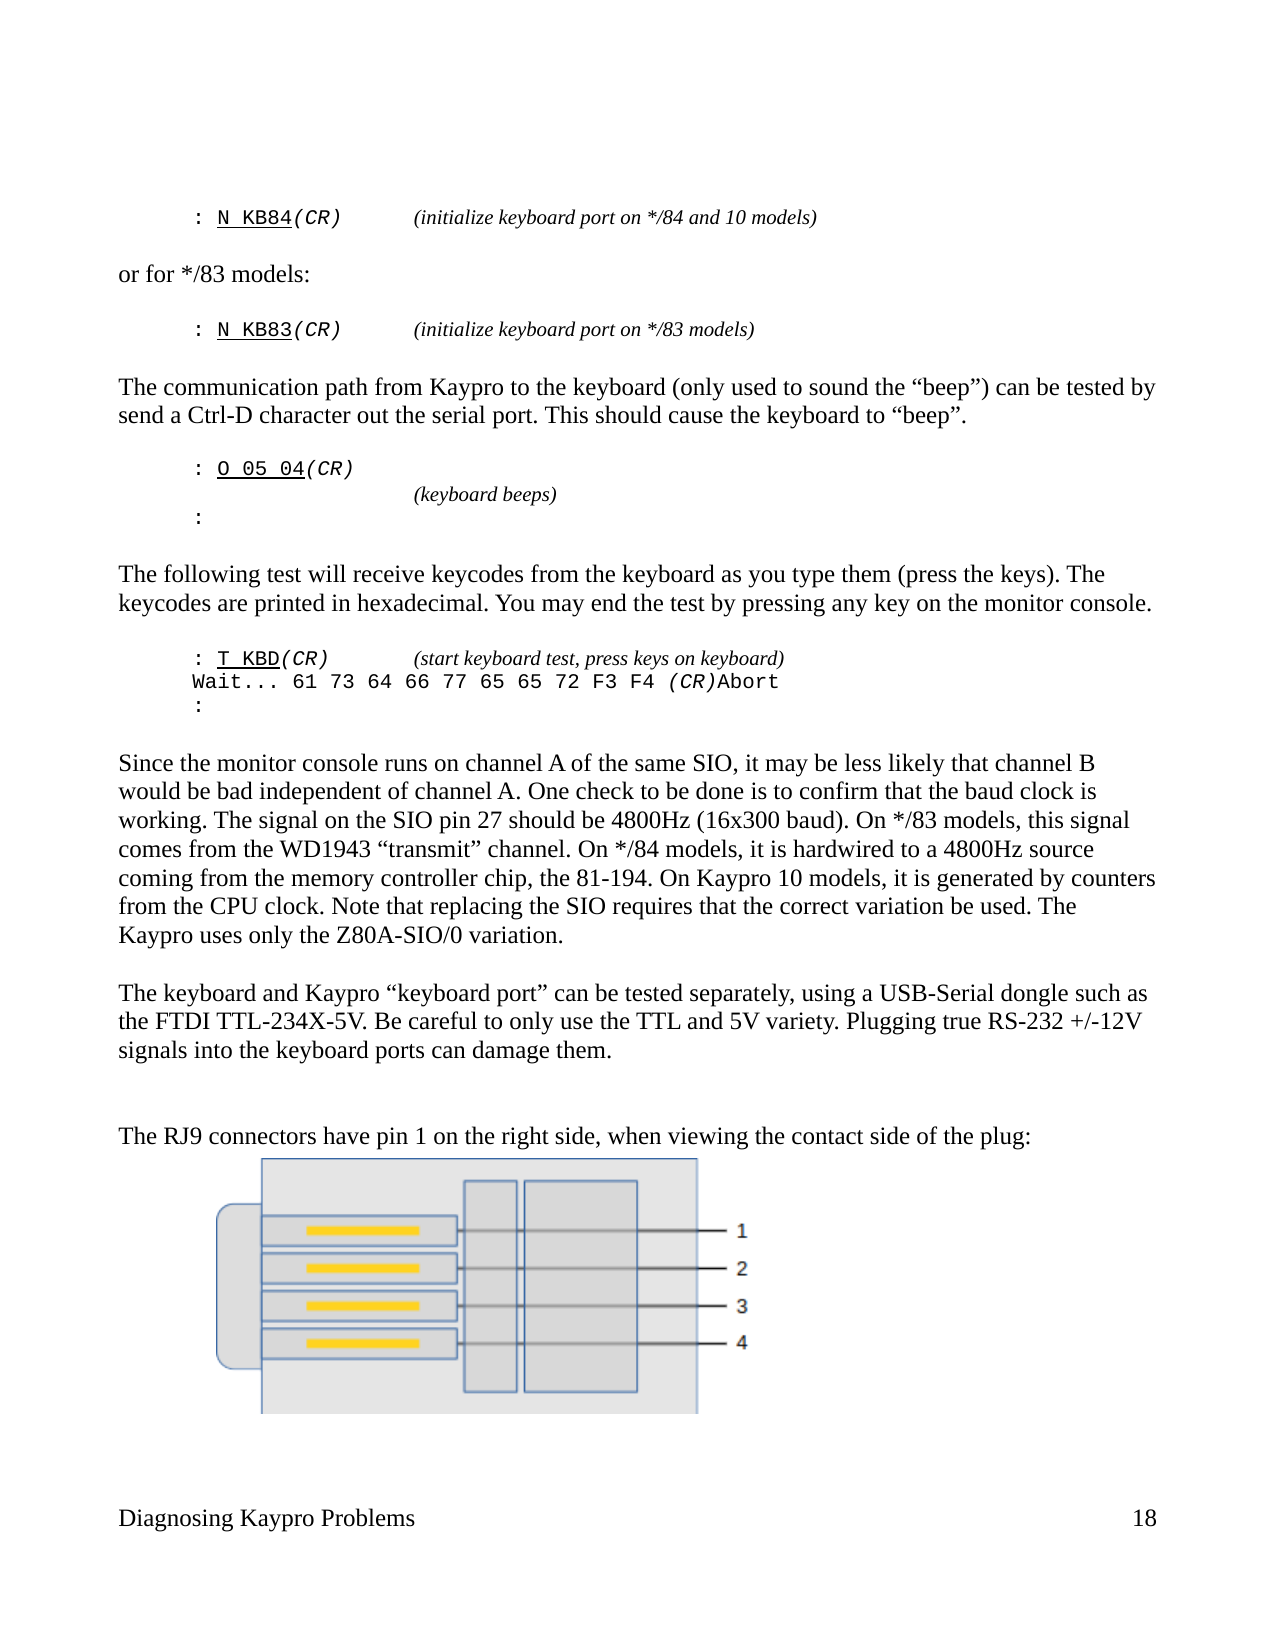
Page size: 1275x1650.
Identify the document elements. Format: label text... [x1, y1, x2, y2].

text Since the monitor console runs on channel A of the same SIO, it may be less likely that channel B would be bad independent of channel A. One check to be done is to confirm that the baud clock is working. The signal on the SIO pin 27 should be 4800Hz (16x300 baud). On */83 models, this signal comes from the WD1943 “transmit” channel. On */84 models, it is hardwired to a 4800Hz source coming from the memory controller chip, the 81-194. On Kaypro 10 models, it is generated by counters from the CPU clock. Note that replacing the SIO requires that the correct variation be used. The Kaypro uses only the Z80A-SIO/0 variation. [118, 748, 1157, 949]
text : N KB83(CR) (initialize keyboard port on */83 models) [192, 317, 1157, 343]
text : [192, 507, 1157, 531]
text or for */83 models: [118, 259, 1157, 288]
text : O 05 04(CR) [192, 458, 1157, 481]
text : N KB84(CR) (initialize keyboard port on */84 and 10 models) [192, 205, 1157, 231]
text The communication path from Kaypro to the keyboard (only used to sound the “beep”) can be tested by send a Ctrl-D character out the serial port. This should cause the keyboard to “beep”. [118, 372, 1157, 429]
text : [192, 695, 1157, 719]
text Wait... 61 73 64 66 77 65 65 72 F3 F4 (CR)Abort [192, 672, 1157, 695]
text : T KBD(CR) (start keyboard test, press keys on keyboard) [192, 646, 1157, 672]
text The following test will receive keycodes from the keyboard as you type them (press the keys). The keycodes are printed in hexadecimal. You may end the test by pressing any key on the monitor console. [118, 559, 1157, 617]
text (keyboard beeps) [192, 481, 1157, 507]
text The RJ9 connectors have pin 1 on the right side, when viewing the contact side of the plug: [118, 1121, 1157, 1442]
picture [216, 1158, 757, 1414]
text The keyboard and Kaypro “keyboard port” can be tested separately, using a USB-Serial dongle such as the FTDI TTL-234X-5V. Be careful to only use the TTL and 5V variety. Plugging true RS-232 +/-12V signals into the keyboard ports can damage them. [118, 978, 1157, 1064]
